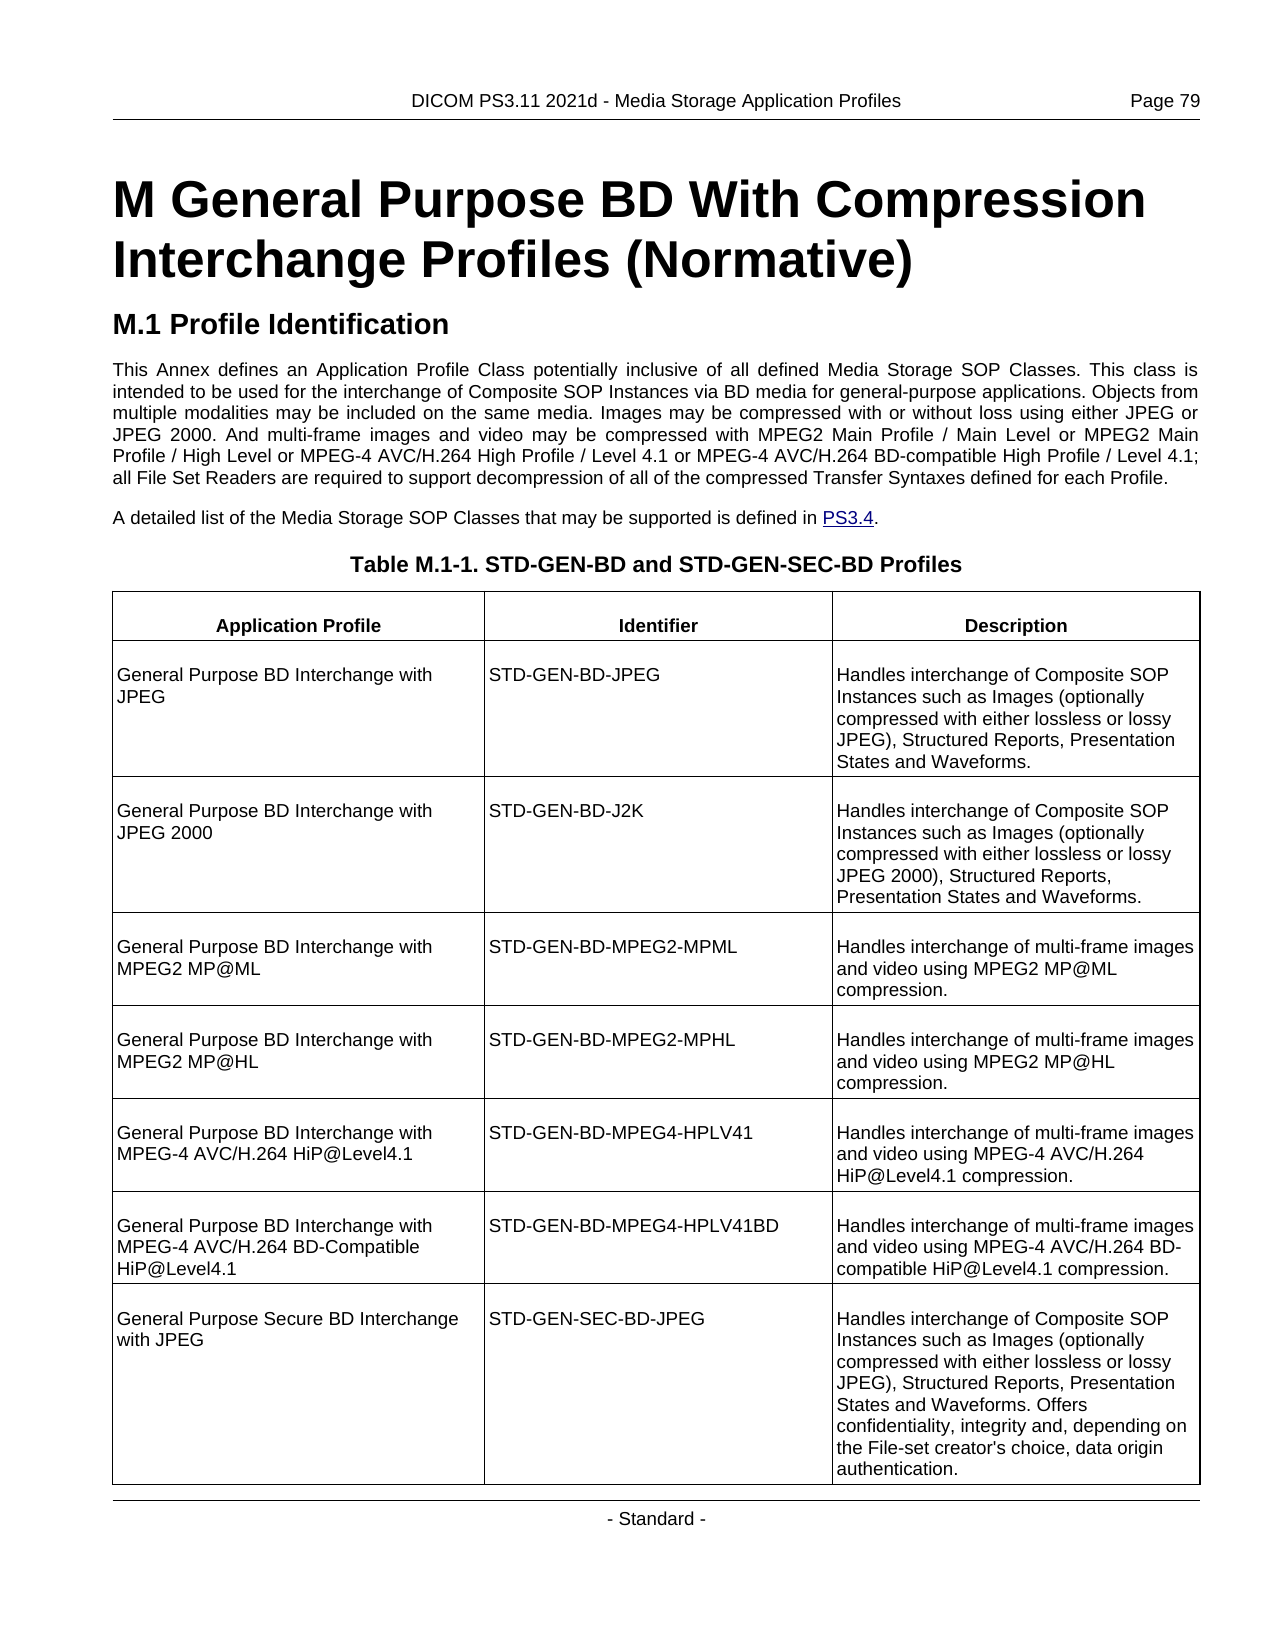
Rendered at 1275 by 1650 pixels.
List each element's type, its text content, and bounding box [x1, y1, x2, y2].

text A detailed list of the Media Storage SOP Classes that may be supported is defined in PS3.4. [112, 507, 1200, 529]
text This Annex defines an Application Profile Class potentially inclusive of all defined Media Storage SOP Classes. This class is intended to be used for the interchange of Composite SOP Instances via BD media for general-purpose applications. Objects from multiple modalities may be included on the same media. Images may be compressed with or without loss using either JPEG or JPEG 2000. And multi-frame images and video may be compressed with MPEG2 Main Profile / Main Level or MPEG2 Main Profile / High Level or MPEG-4 AVC/H.264 High Profile / Level 4.1 or MPEG-4 AVC/H.264 BD-compatible High Profile / Level 4.1; all File Set Readers are required to support decompression of all of the compressed Transfer Syntaxes defined for each Profile. [112, 359, 1200, 488]
table_cell STD-GEN-BD-MPEG4-HPLV41BD [485, 1192, 832, 1283]
table_header Description [833, 592, 1199, 640]
table_header Application Profile [113, 592, 484, 640]
table_cell Handles interchange of Composite SOP Instances such as Images (optionally compressed with either lossless or lossy JPEG), Structured Reports, Presentation States and Waveforms. [833, 641, 1199, 776]
table_cell Handles interchange of multi-frame images and video using MPEG-4 AVC/H.264 BD-compatible HiP@Level4.1 compression. [833, 1192, 1199, 1283]
text M.1 Profile Identification [112, 307, 1200, 340]
table_header Identifier [485, 592, 832, 640]
table_cell Handles interchange of multi-frame images and video using MPEG2 MP@HL compression. [833, 1006, 1199, 1098]
table_cell Handles interchange of Composite SOP Instances such as Images (optionally compressed with either lossless or lossy JPEG), Structured Reports, Presentation States and Waveforms. Offers confidentiality, integrity and, depending on the File-set creator's choice, data origin authentication. [833, 1284, 1199, 1484]
table_cell STD-GEN-BD-MPEG2-MPML [485, 913, 832, 1005]
table_cell Handles interchange of Composite SOP Instances such as Images (optionally compressed with either lossless or lossy JPEG 2000), Structured Reports, Presentation States and Waveforms. [833, 777, 1199, 912]
table_cell General Purpose BD Interchange with JPEG 2000 [113, 777, 484, 912]
table_cell STD-GEN-BD-JPEG [485, 641, 832, 776]
table_cell STD-GEN-SEC-BD-JPEG [485, 1284, 832, 1484]
table_cell General Purpose BD Interchange with JPEG [113, 641, 484, 776]
table_cell General Purpose BD Interchange with MPEG-4 AVC/H.264 HiP@Level4.1 [113, 1099, 484, 1191]
table_cell General Purpose Secure BD Interchange with JPEG [113, 1284, 484, 1484]
table_cell STD-GEN-BD-MPEG2-MPHL [485, 1006, 832, 1098]
table_cell General Purpose BD Interchange with MPEG2 MP@HL [113, 1006, 484, 1098]
text Table M.1-1. STD-GEN-BD and STD-GEN-SEC-BD Profiles [112, 551, 1200, 577]
table_cell STD-GEN-BD-J2K [485, 777, 832, 912]
table_cell Handles interchange of multi-frame images and video using MPEG-4 AVC/H.264 HiP@Level4.1 compression. [833, 1099, 1199, 1191]
table_cell Handles interchange of multi-frame images and video using MPEG2 MP@ML compression. [833, 913, 1199, 1005]
table_cell General Purpose BD Interchange with MPEG2 MP@ML [113, 913, 484, 1005]
table_cell STD-GEN-BD-MPEG4-HPLV41 [485, 1099, 832, 1191]
table_cell General Purpose BD Interchange with MPEG-4 AVC/H.264 BD-Compatible HiP@Level4.1 [113, 1192, 484, 1283]
text M General Purpose BD With Compression Interchange Profiles (Normative) [112, 169, 1200, 288]
